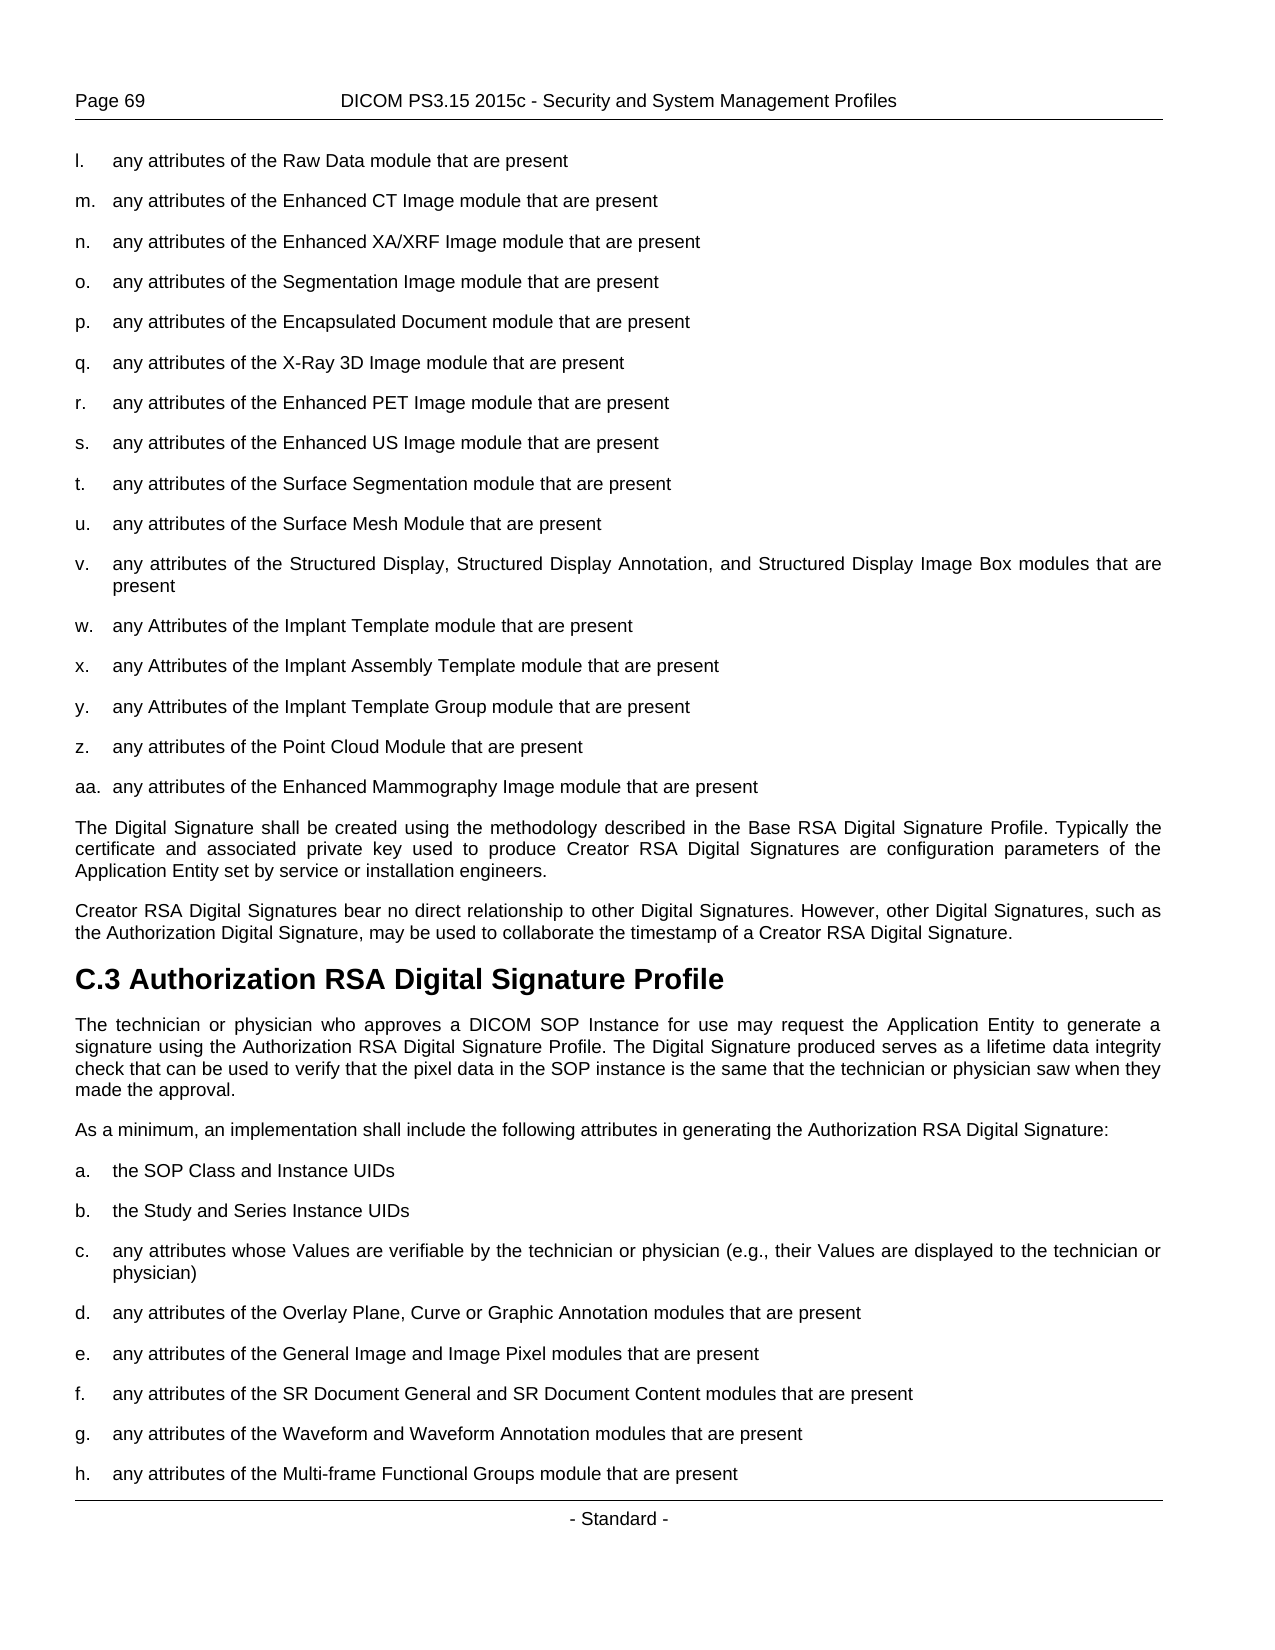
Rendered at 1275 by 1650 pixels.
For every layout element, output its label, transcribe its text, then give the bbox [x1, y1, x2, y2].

list any attributes of the Encapsulated Document module that are present [75, 311, 1162, 333]
text Creator RSA Digital Signatures bear no direct relationship to other Digital Signatures. However, other Digital Signatures, such as the Authorization Digital Signature, may be used to collaborate the timestamp of a Creator RSA Digital Signature. [75, 900, 1162, 943]
text The technician or physician who approves a DICOM SOP Instance for use may request the Application Entity to generate a signature using the Authorization RSA Digital Signature Profile. The Digital Signature produced serves as a lifetime data integrity check that can be used to verify that the pixel data in the SOP instance is the same that the technician or physician saw when they made the approval. [75, 1014, 1162, 1100]
list any attributes of the Waveform and Waveform Annotation modules that are present [75, 1423, 1162, 1444]
list any attributes of the Enhanced Mammography Image module that are present [75, 776, 1162, 798]
list any Attributes of the Implant Template Group module that are present [75, 696, 1162, 717]
list any Attributes of the Implant Assembly Template module that are present [75, 655, 1162, 677]
text The Digital Signature shall be created using the methodology described in the Base RSA Digital Signature Profile. Typically the certificate and associated private key used to produce Creator RSA Digital Signatures are configuration parameters of the Application Entity set by service or installation engineers. [75, 817, 1162, 881]
list any attributes of the Surface Segmentation module that are present [75, 472, 1162, 494]
list any attributes of the SR Document General and SR Document Content modules that are present [75, 1383, 1162, 1404]
list any attributes of the Structured Display, Structured Display Annotation, and Structured Display Image Box modules that are present [75, 553, 1162, 596]
list any attributes of the Overlay Plane, Curve or Graphic Annotation modules that are present [75, 1302, 1162, 1323]
list any attributes of the General Image and Image Pixel modules that are present [75, 1342, 1162, 1364]
list the SOP Class and Instance UIDs [75, 1159, 1162, 1181]
list any attributes of the Enhanced CT Image module that are present [75, 190, 1162, 212]
text C.3 Authorization RSA Digital Signature Profile [75, 962, 1162, 995]
list any attributes whose Values are verifiable by the technician or physician (e.g., their Values are displayed to the technician or physician) [75, 1240, 1162, 1283]
list any attributes of the Enhanced US Image module that are present [75, 432, 1162, 454]
text As a minimum, an implementation shall include the following attributes in generating the Authorization RSA Digital Signature: [75, 1119, 1162, 1141]
list any attributes of the Enhanced PET Image module that are present [75, 392, 1162, 413]
list any attributes of the Surface Mesh Module that are present [75, 513, 1162, 534]
list any attributes of the X-Ray 3D Image module that are present [75, 352, 1162, 373]
list any attributes of the Segmentation Image module that are present [75, 271, 1162, 292]
list the Study and Series Instance UIDs [75, 1200, 1162, 1221]
list any attributes of the Multi-frame Functional Groups module that are present [75, 1463, 1162, 1485]
list any attributes of the Point Cloud Module that are present [75, 736, 1162, 757]
list any Attributes of the Implant Template module that are present [75, 615, 1162, 637]
list any attributes of the Enhanced XA/XRF Image module that are present [75, 231, 1162, 252]
list any attributes of the Raw Data module that are present [75, 150, 1162, 172]
